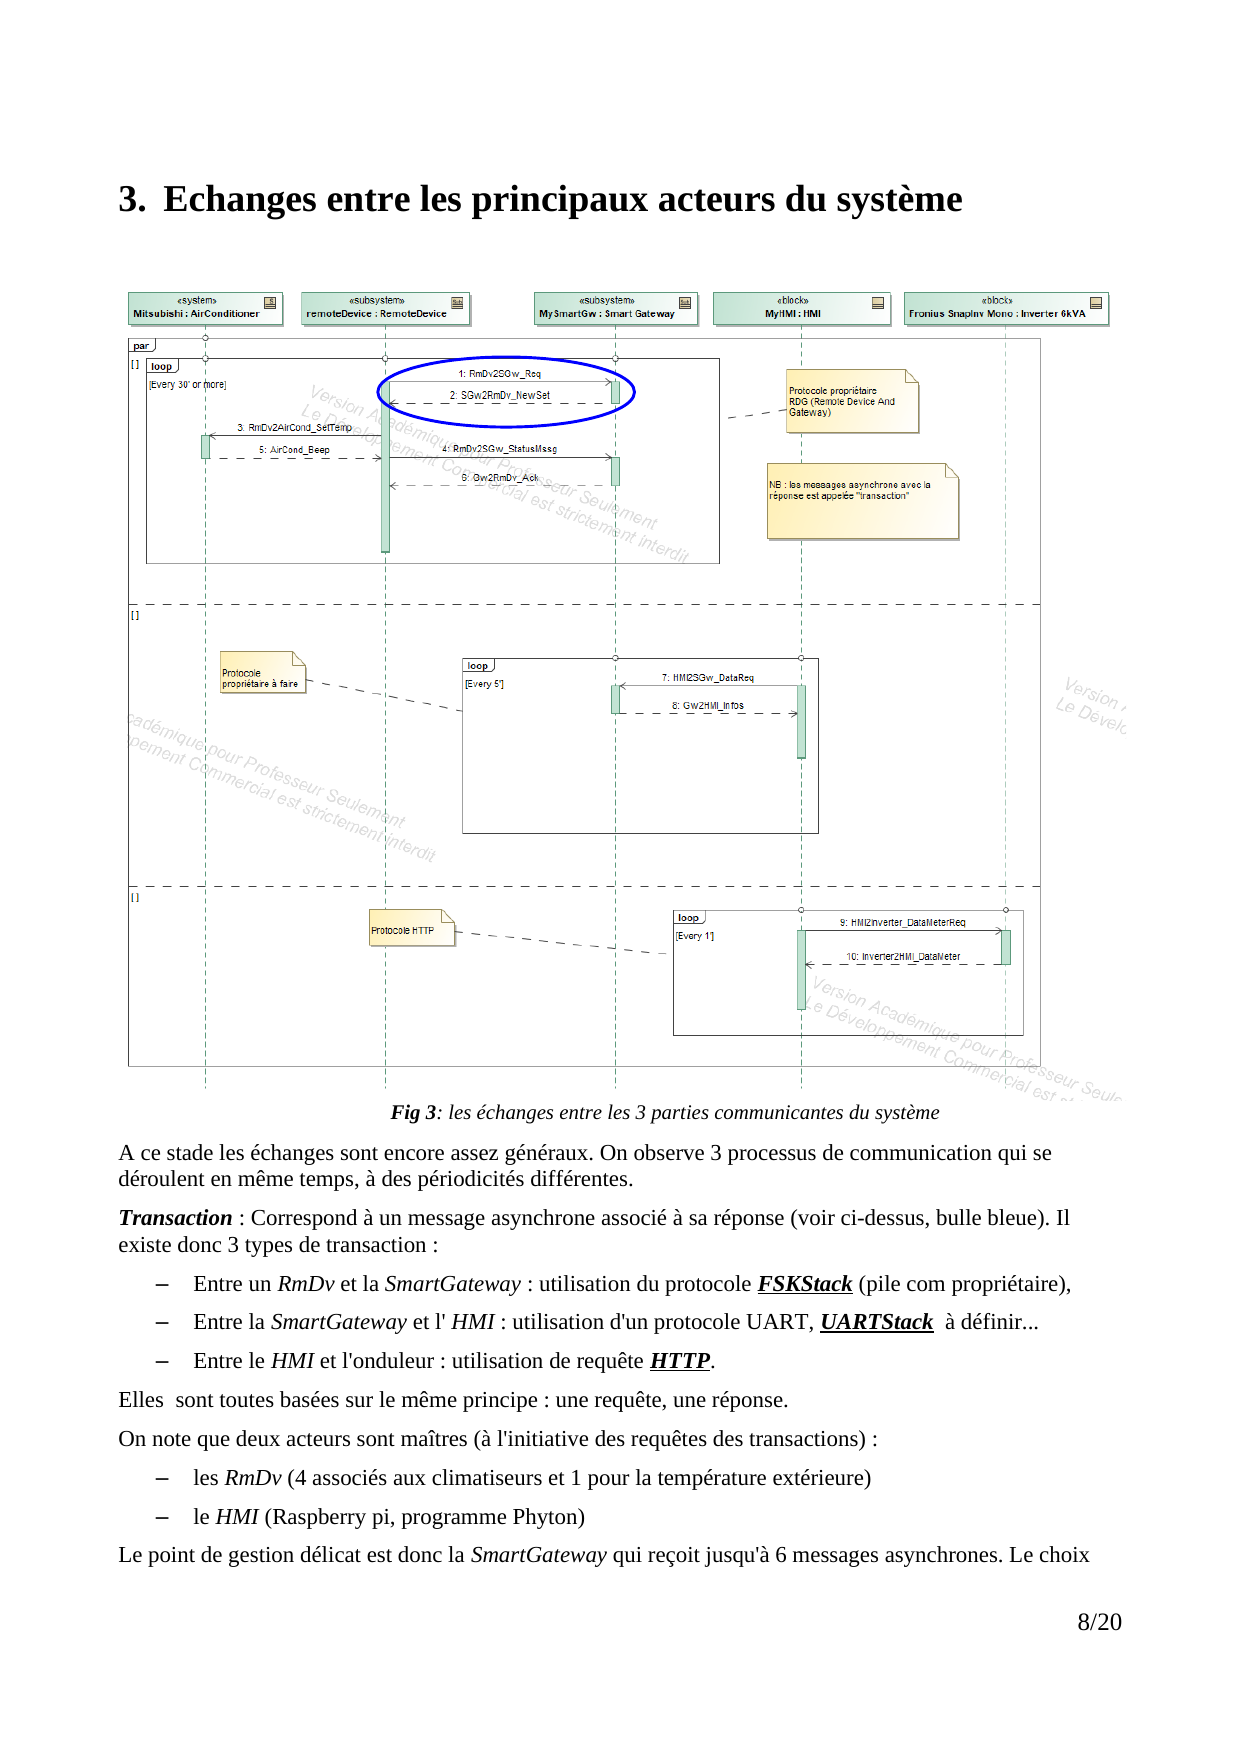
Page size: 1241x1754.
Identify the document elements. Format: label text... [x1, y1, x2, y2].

list les RmDv (4 associés aux climatiseurs et 1 pour la température extérieure) [156, 1464, 1122, 1490]
list le HMI (Raspberry pi, programme Phyton) [156, 1503, 1122, 1529]
text Elles sont toutes basées sur le même principe : une requête, une réponse. [118, 1386, 1122, 1412]
list Entre un RmDv et la SmartGateway : utilisation du protocole FSKStack (pile com propriétaire), [156, 1269, 1122, 1296]
text On note que deux acteurs sont maîtres (à l'initiative des requêtes des transactions) : [118, 1425, 1122, 1451]
text Transaction : Correspond à un message asynchrone associé à sa réponse (voir ci-dessus, bulle bleue). Il existe donc 3 types de transaction : [118, 1204, 1122, 1257]
text A ce stade les échanges sont encore assez généraux. On observe 3 processus de communication qui se déroulent en même temps, à des périodicités différentes. [118, 1139, 1122, 1192]
list Entre la SmartGateway et l' HMI : utilisation d'un protocole UART, UARTStack à définir... [156, 1308, 1122, 1335]
text Le point de gestion délicat est donc la SmartGateway qui reçoit jusqu'à 6 messages asynchrones. Le choix [118, 1542, 1122, 1568]
list Entre le HMI et l'onduleur : utilisation de requête HTTP. [156, 1347, 1122, 1374]
subtitle Echanges entre les principaux acteurs du système [118, 176, 1122, 220]
